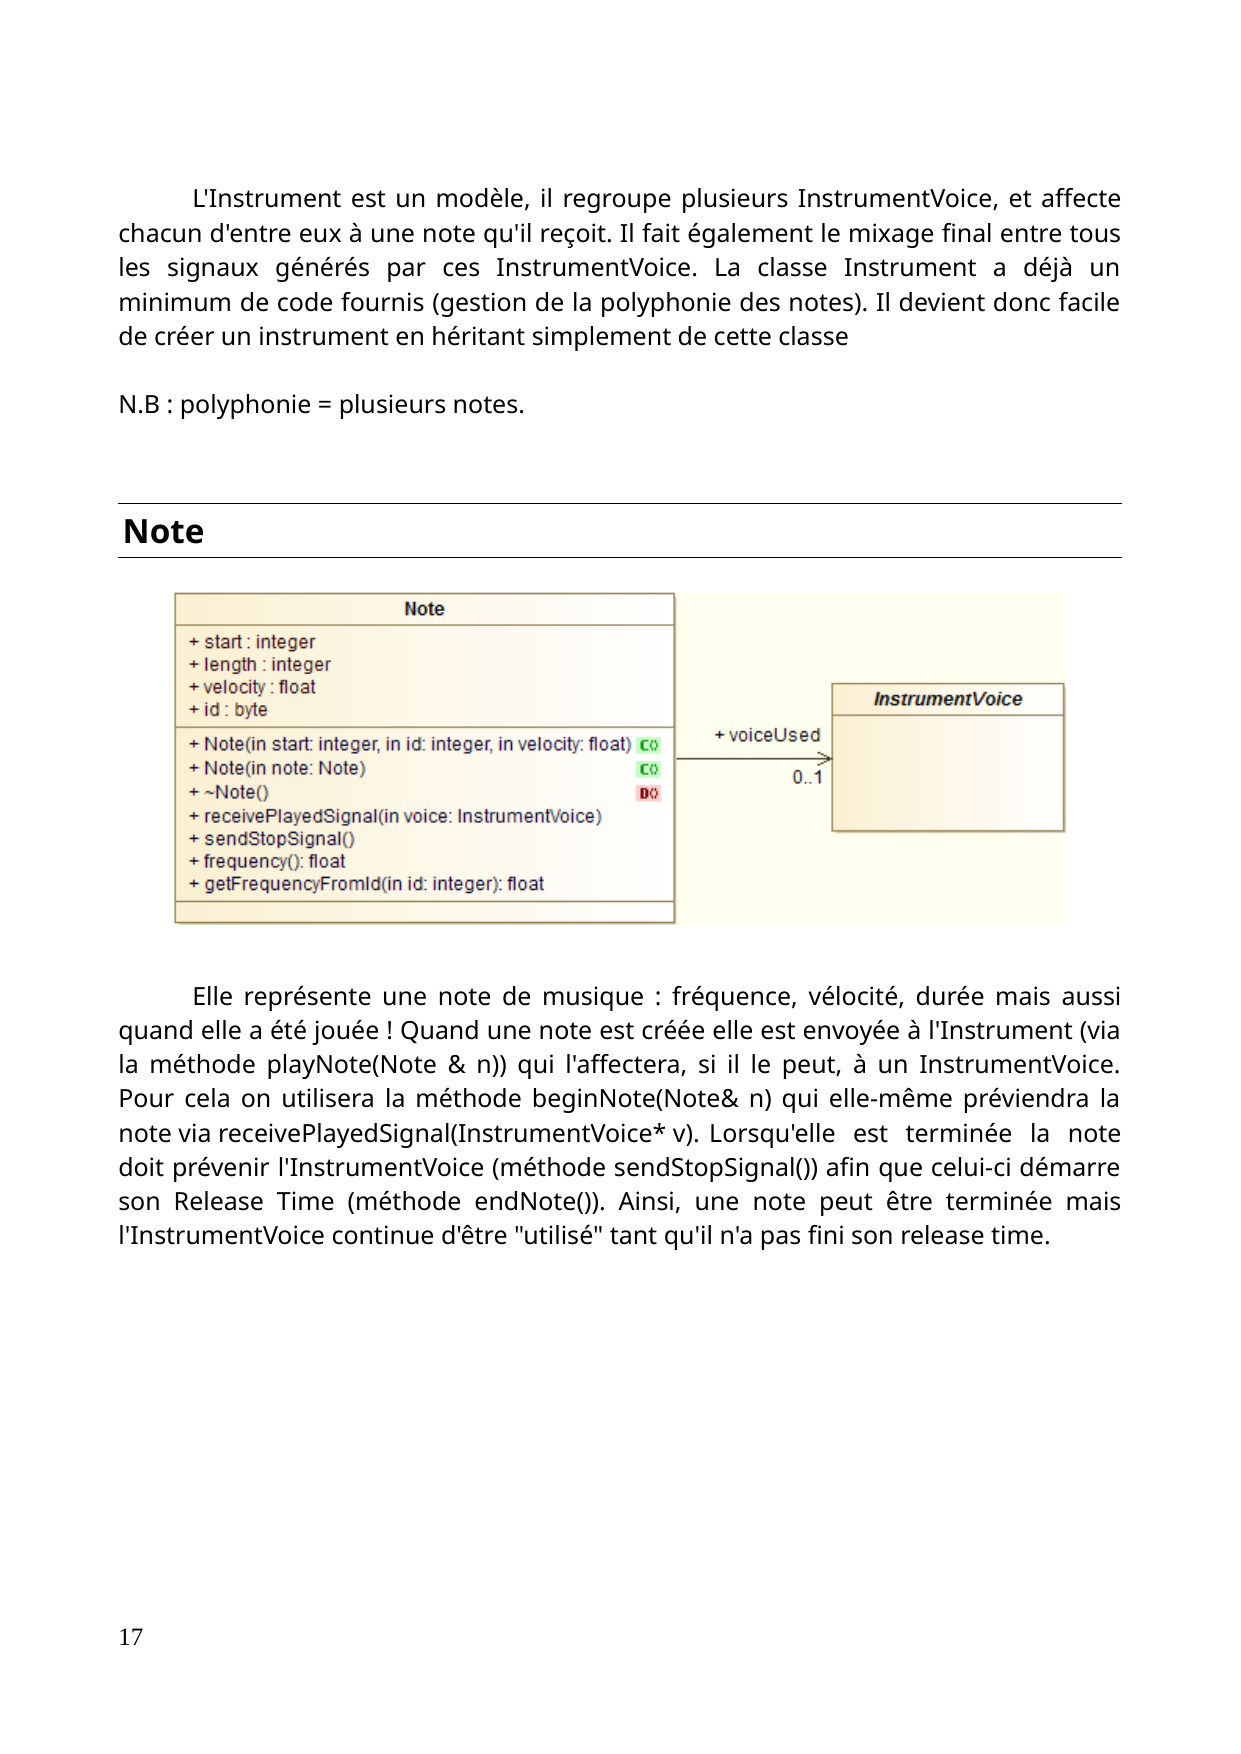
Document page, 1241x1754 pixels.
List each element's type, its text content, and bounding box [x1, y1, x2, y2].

text N.B : polyphonie = plusieurs notes. [118, 386, 1122, 420]
text Elle représente une note de musique : fréquence, vélocité, durée mais aussi quand elle a été jouée ! Quand une note est créée elle est envoyée à l'Instrument (via la méthode playNote(Note & n)) qui l'affectera, si il le peut, à un InstrumentVoice. Pour cela on utilisera la méthode beginNote(Note& n) qui elle-même préviendra la note via receivePlayedSignal(InstrumentVoice* v). Lorsqu'elle est terminée la note doit prévenir l'InstrumentVoice (méthode sendStopSignal()) afin que celui-ci démarre son Release Time (méthode endNote()). Ainsi, une note peut être terminée mais l'InstrumentVoice continue d'être "utilisé" tant qu'il n'a pas fini son release time. [118, 979, 1122, 1251]
picture [159, 578, 1082, 940]
text Note [118, 504, 1122, 557]
text L'Instrument est un modèle, il regroupe plusieurs InstrumentVoice, et affecte chacun d'entre eux à une note qu'il reçoit. Il fait également le mixage final entre tous les signaux générés par ces InstrumentVoice. La classe Instrument a déjà un minimum de code fournis (gestion de la polyphonie des notes). Il devient donc facile de créer un instrument en héritant simplement de cette classe [118, 176, 1122, 352]
